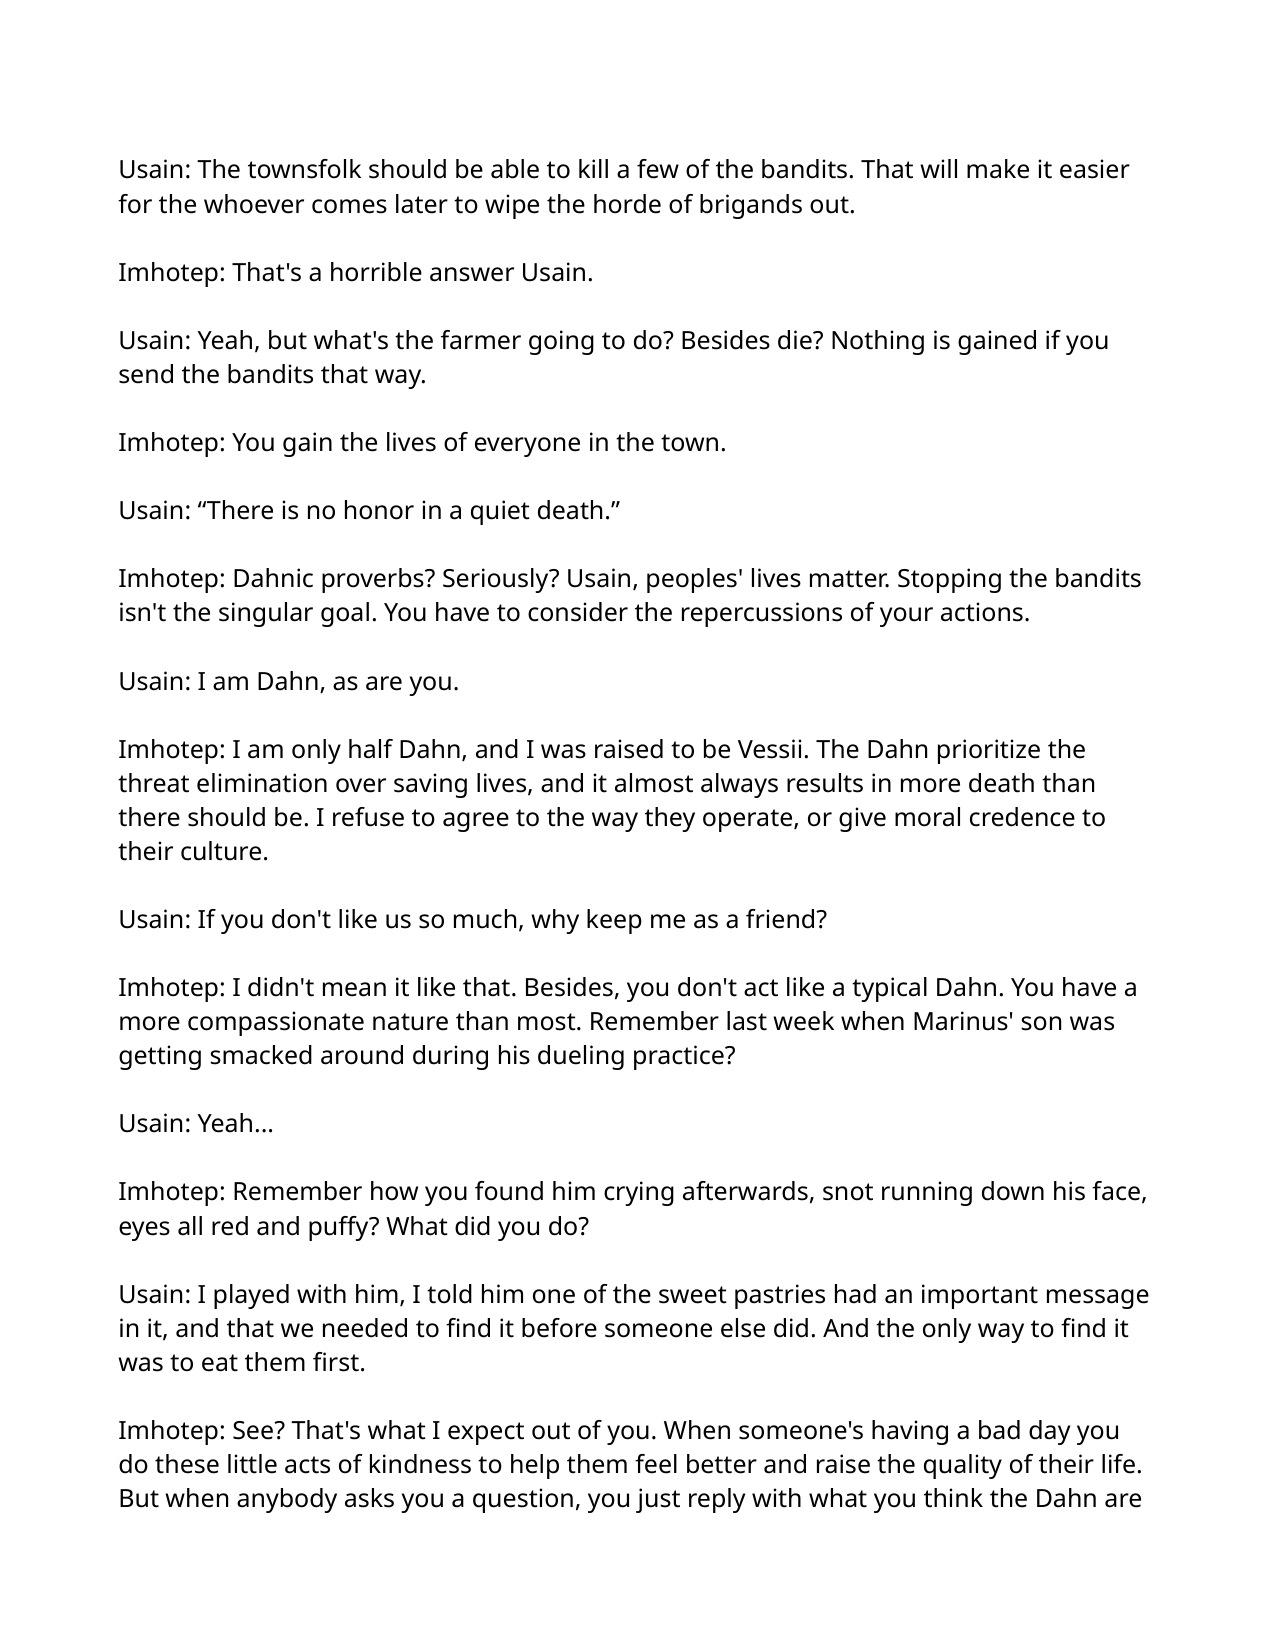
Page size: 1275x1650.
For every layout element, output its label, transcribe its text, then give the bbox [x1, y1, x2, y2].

text Usain: I played with him, I told him one of the sweet pastries had an important message in it, and that we needed to find it before someone else did. And the only way to find it was to eat them first. [118, 1276, 1157, 1378]
text Usain: I am Dahn, as are you. [118, 663, 1157, 697]
text Usain: Yeah... [118, 1106, 1157, 1140]
text Usain: Yeah, but what's the farmer going to do? Besides die? Nothing is gained if you send the bandits that way. [118, 322, 1157, 391]
text Imhotep: I didn't mean it like that. Besides, you don't act like a typical Dahn. You have a more compassionate nature than most. Remember last week when Marinus' son was getting smacked around during his dueling practice? [118, 970, 1157, 1072]
text Imhotep: That's a horrible answer Usain. [118, 254, 1157, 288]
text Usain: “There is no honor in a quiet death.” [118, 493, 1157, 527]
text Imhotep: Remember how you found him crying afterwards, snot running down his face, eyes all red and puffy? What did you do? [118, 1174, 1157, 1242]
text Usain: The townsfolk should be able to kill a few of the bandits. That will make it easier for the whoever comes later to wipe the horde of brigands out. [118, 152, 1157, 220]
text Imhotep: See? That's what I expect out of you. When someone's having a bad day you do these little acts of kindness to help them feel better and raise the quality of their life. But when anybody asks you a question, you just reply with what you think the Dahn are [118, 1412, 1157, 1515]
text Imhotep: Dahnic proverbs? Seriously? Usain, peoples' lives matter. Stopping the bandits isn't the singular goal. You have to consider the repercussions of your actions. [118, 561, 1157, 629]
text Imhotep: I am only half Dahn, and I was raised to be Vessii. The Dahn prioritize the threat elimination over saving lives, and it almost always results in more death than there should be. I refuse to agree to the way they operate, or give moral credence to their culture. [118, 731, 1157, 867]
text Usain: If you don't like us so much, why keep me as a friend? [118, 902, 1157, 936]
text Imhotep: You gain the lives of everyone in the town. [118, 425, 1157, 459]
